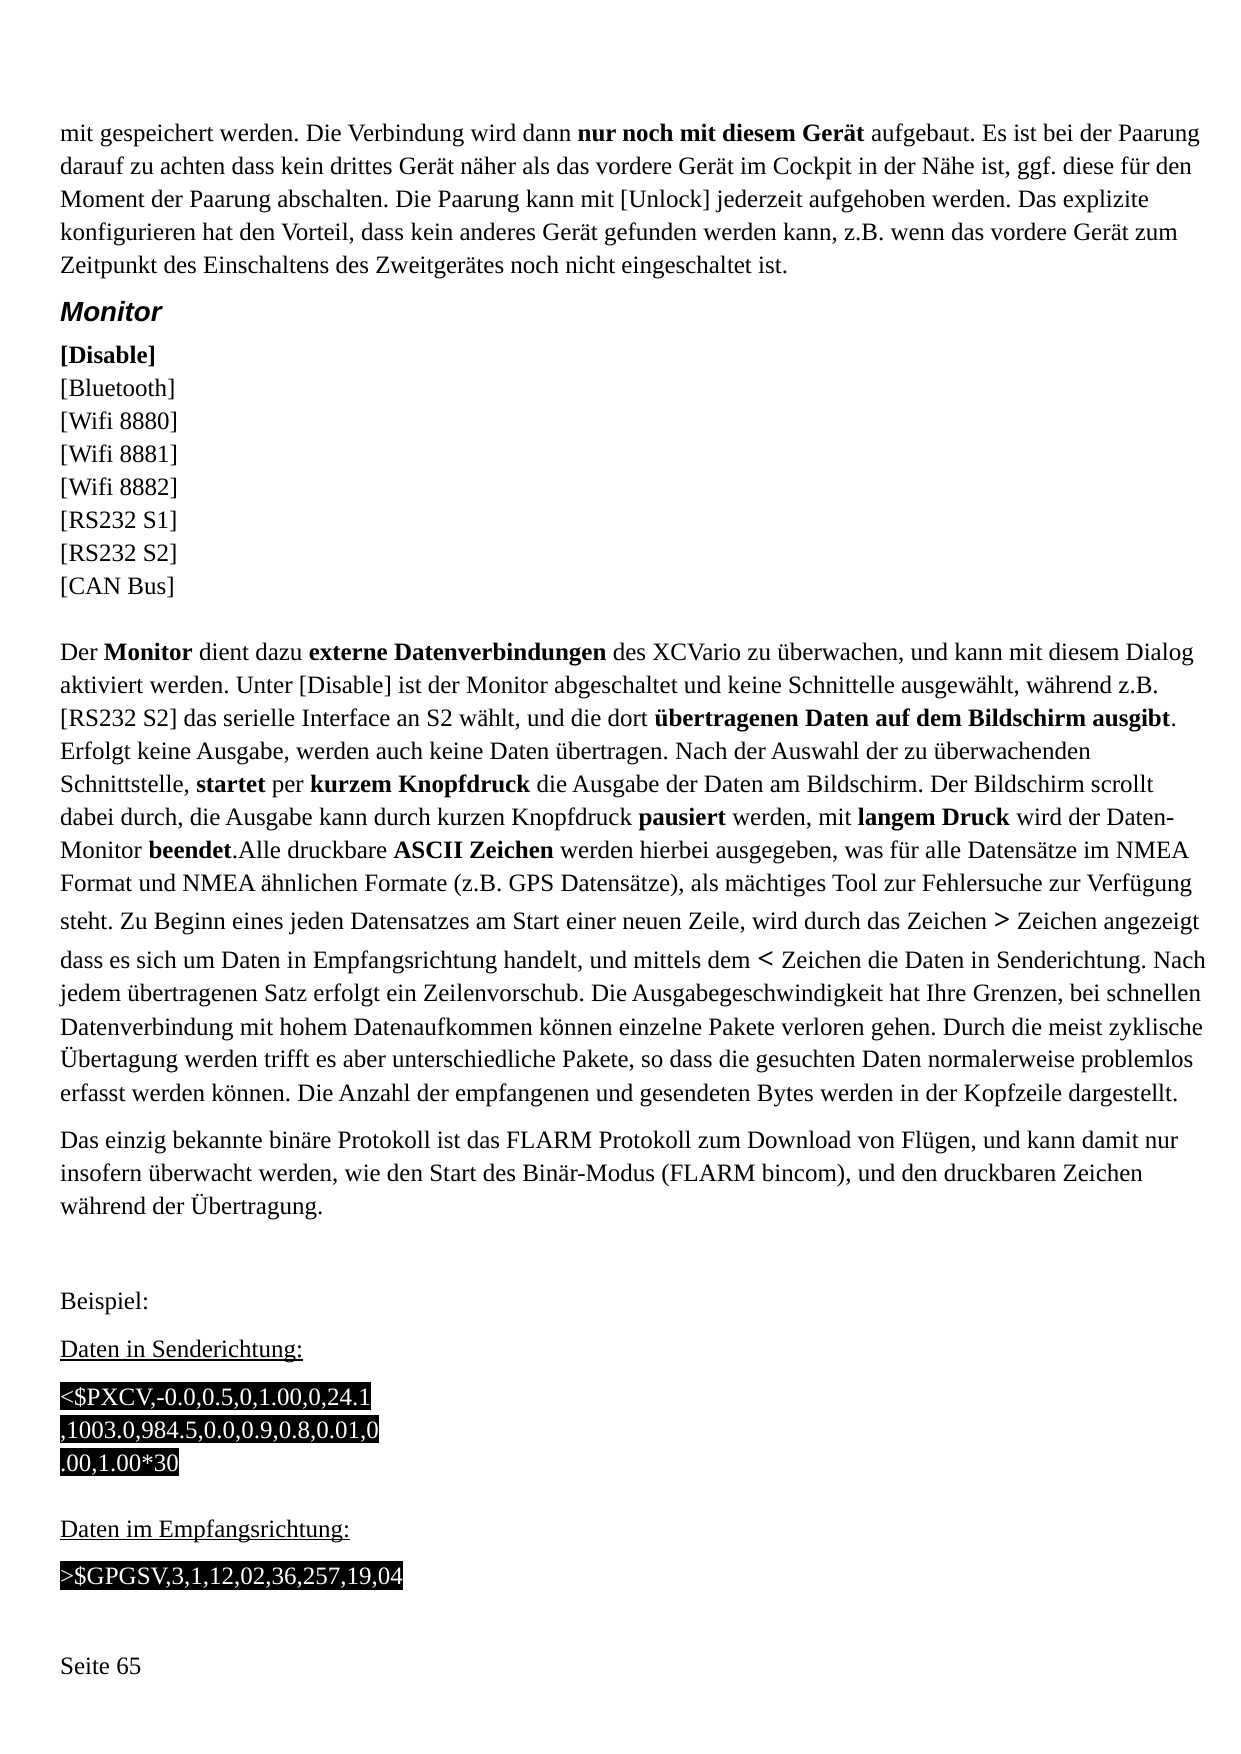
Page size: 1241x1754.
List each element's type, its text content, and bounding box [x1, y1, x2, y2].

text Das einzig bekannte binäre Protokoll ist das FLARM Protokoll zum Download von Flügen, und kann damit nur insofern überwacht werden, wie den Start des Binär-Modus (FLARM bincom), und den druckbaren Zeichen während der Übertragung. [60, 1125, 1207, 1220]
text mit gespeichert werden. Die Verbindung wird dann nur noch mit diesem Gerät aufgebaut. Es ist bei der Paarung darauf zu achten dass kein drittes Gerät näher als das vordere Gerät im Cockpit in der Nähe ist, ggf. diese für den Moment der Paarung abschalten. Die Paarung kann mit [Unlock] jederzeit aufgehoben werden. Das explizite konfigurieren hat den Vorteil, dass kein anderes Gerät gefunden werden kann, z.B. wenn das vordere Gerät zum Zeitpunkt des Einschaltens des Zweitgerätes noch nicht eingeschaltet ist. [60, 118, 1207, 279]
text [Wifi 8880] [60, 406, 1207, 435]
text >$GPGSV,3,1,12,02,36,257,19,04 [60, 1561, 1207, 1590]
text Daten im Empfangsrichtung: [60, 1514, 1207, 1542]
text Daten in Senderichtung: [60, 1334, 1207, 1363]
text [Wifi 8882] [60, 472, 1207, 501]
subtitle Monitor [60, 296, 1207, 328]
text [CAN Bus] [60, 571, 1207, 600]
text [RS232 S2] [60, 538, 1207, 567]
text <$PXCV,-0.0,0.5,0,1.00,0,24.1 ,1003.0,984.5,0.0,0.9,0.8,0.01,0 .00,1.00*30 [60, 1382, 1207, 1509]
text Der Monitor dient dazu externe Datenverbindungen des XCVario zu überwachen, und kann mit diesem Dialog aktiviert werden. Unter [Disable] ist der Monitor abgeschaltet und keine Schnittelle ausgewählt, während z.B. [RS232 S2] das serielle Interface an S2 wählt, und die dort übertragenen Daten auf dem Bildschirm ausgibt. Erfolgt keine Ausgabe, werden auch keine Daten übertragen. Nach der Auswahl der zu überwachenden Schnittstelle, startet per kurzem Knopfdruck die Ausgabe der Daten am Bildschirm. Der Bildschirm scrollt dabei durch, die Ausgabe kann durch kurzen Knopfdruck pausiert werden, mit langem Druck wird der Daten-Monitor beendet.Alle druckbare ASCII Zeichen werden hierbei ausgegeben, was für alle Datensätze im NMEA Format und NMEA ähnlichen Formate (z.B. GPS Datensätze), als mächtiges Tool zur Fehlersuche zur Verfügung steht. Zu Beginn eines jeden Datensatzes am Start einer neuen Zeile, wird durch das Zeichen > Zeichen angezeigt dass es sich um Daten in Empfangsrichtung handelt, und mittels dem < Zeichen die Daten in Senderichtung. Nach jedem übertragenen Satz erfolgt ein Zeilenvorschub. Die Ausgabegeschwindigkeit hat Ihre Grenzen, bei schnellen Datenverbindung mit hohem Datenaufkommen können einzelne Pakete verloren gehen. Durch die meist zyklische Übertagung werden trifft es aber unterschiedliche Pakete, so dass die gesuchten Daten normalerweise problemlos erfasst werden können. Die Anzahl der empfangenen und gesendeten Bytes werden in der Kopfzeile dargestellt. [60, 637, 1207, 1106]
text [Wifi 8881] [60, 439, 1207, 468]
text [Bluetooth] [60, 373, 1207, 402]
text [RS232 S1] [60, 505, 1207, 534]
text [Disable] [60, 340, 1207, 369]
text Beispiel: [60, 1286, 1207, 1315]
